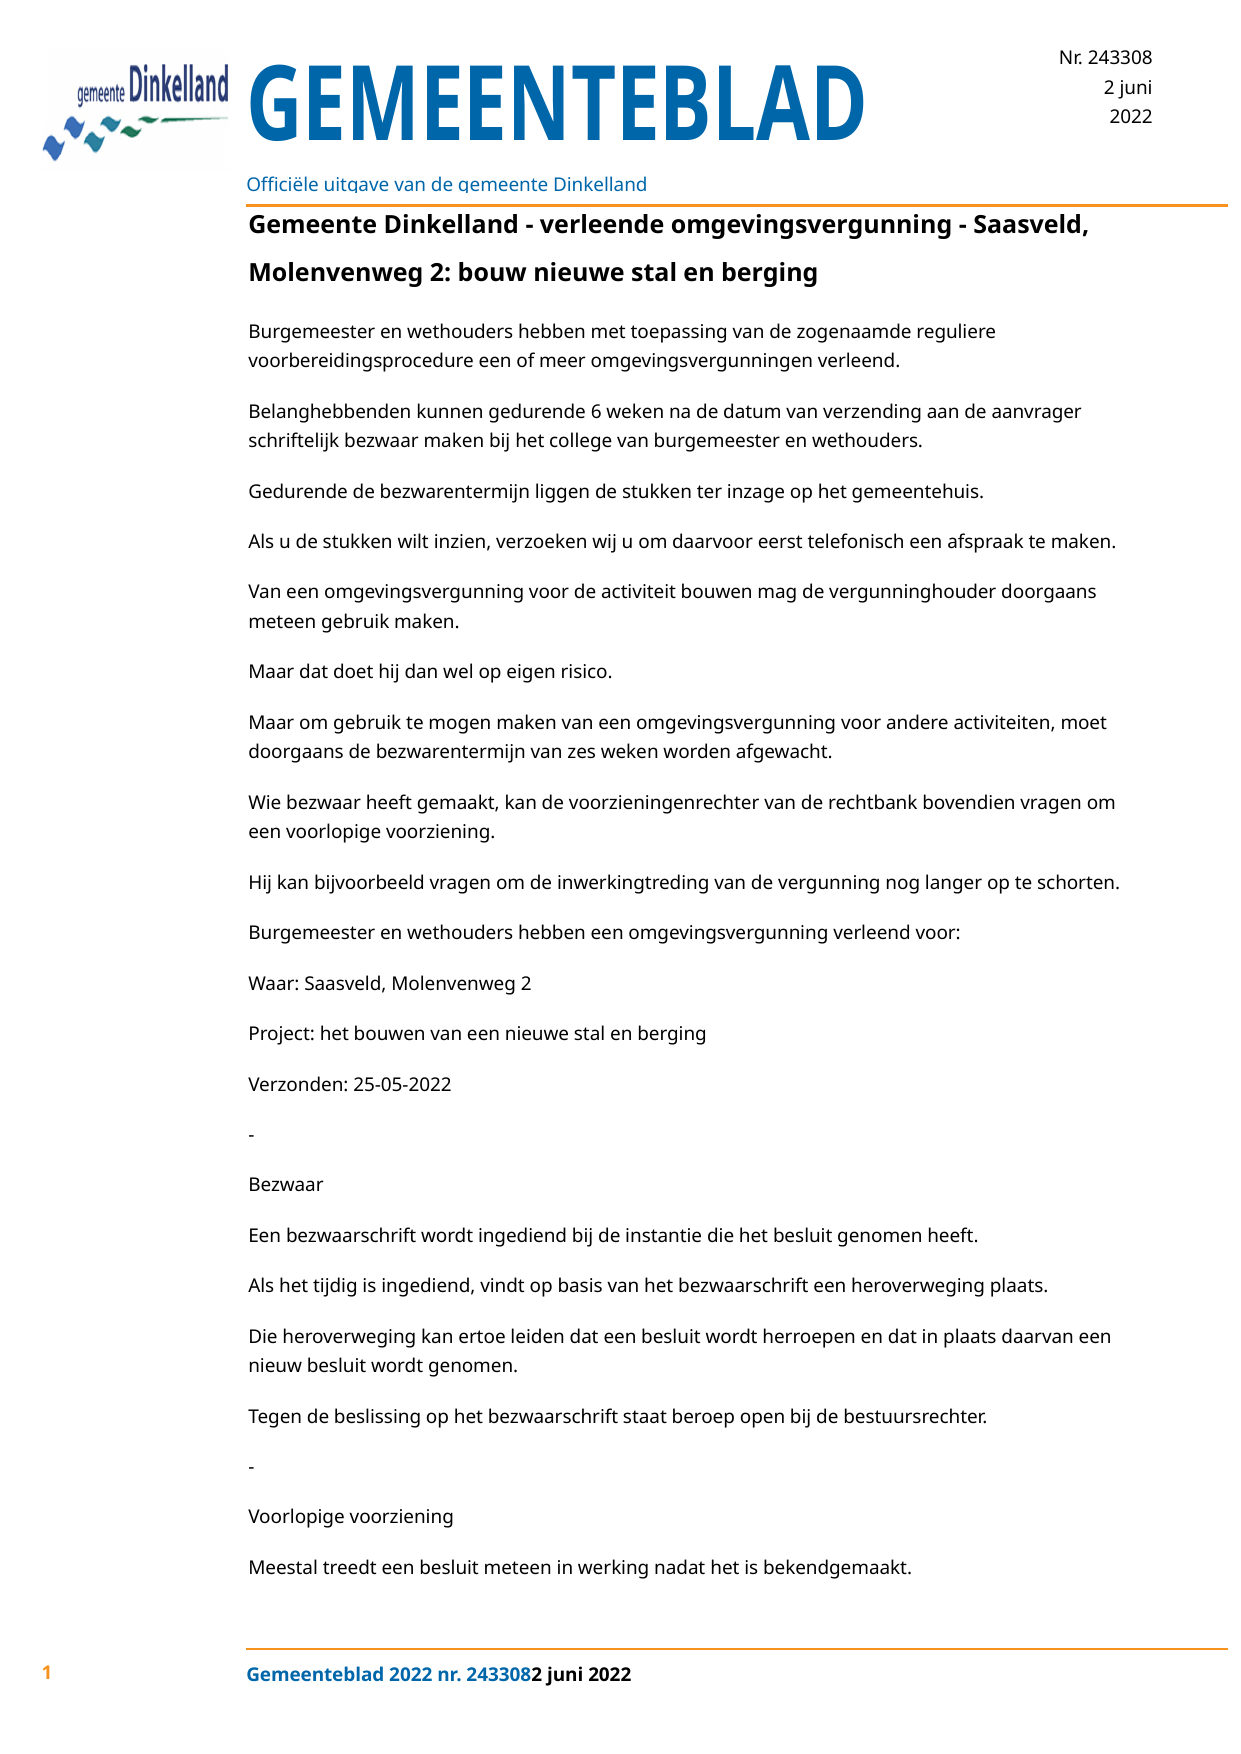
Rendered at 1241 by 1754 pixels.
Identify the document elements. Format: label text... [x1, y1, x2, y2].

text Hij kan bijvoorbeeld vragen om de inwerkingtreding van de vergunning nog langer op te schorten. [248, 869, 1152, 895]
text Tegen de beslissing op het bezwaarschrift staat beroep open bij de bestuursrechter. [248, 1403, 1152, 1429]
text Als u de stukken wilt inzien, verzoeken wij u om daarvoor eerst telefonisch een afspraak te maken. [248, 528, 1152, 554]
text Gemeente Dinkelland - verleende omgevingsvergunning - Saasveld, Molenvenweg 2: bouw nieuwe stal en berging [248, 207, 1152, 288]
text Voorlopige voorziening [248, 1504, 1152, 1529]
text Waar: Saasveld, Molenvenweg 2 [248, 970, 1152, 996]
text Meestal treedt een besluit meteen in werking nadat het is bekendgemaakt. [248, 1554, 1152, 1580]
text Maar dat doet hij dan wel op eigen risico. [248, 659, 1152, 684]
text - [248, 1121, 1152, 1147]
text - [248, 1453, 1152, 1479]
text Belanghebbenden kunnen gedurende 6 weken na de datum van verzending aan de aanvrager schriftelijk bezwaar maken bij het college van burgemeester en wethouders. [248, 398, 1152, 453]
text Een bezwaarschrift wordt ingediend bij de instantie die het besluit genomen heeft. [248, 1222, 1152, 1248]
text Van een omgevingsvergunning voor de activiteit bouwen mag de vergunninghouder doorgaans meteen gebruik maken. [248, 579, 1152, 634]
text Burgemeester en wethouders hebben met toepassing van de zogenaamde reguliere voorbereidingsprocedure een of meer omgevingsvergunningen verleend. [248, 318, 1152, 373]
text Maar om gebruik te mogen maken van een omgevingsvergunning voor andere activiteiten, moet doorgaans de bezwarentermijn van zes weken worden afgewacht. [248, 709, 1152, 764]
text Gedurende de bezwarentermijn liggen de stukken ter inzage op het gemeentehuis. [248, 478, 1152, 504]
text Wie bezwaar heeft gemaakt, kan de voorzieningenrechter van de rechtbank bovendien vragen om een voorlopige voorziening. [248, 789, 1152, 844]
text Project: het bouwen van een nieuwe stal en berging [248, 1020, 1152, 1046]
picture [41, 47, 231, 172]
text Verzonden: 25-05-2022 [248, 1071, 1152, 1097]
text Als het tijdig is ingediend, vindt op basis van het bezwaarschrift een heroverweging plaats. [248, 1272, 1152, 1298]
text Bezwaar [248, 1172, 1152, 1197]
text Die heroverweging kan ertoe leiden dat een besluit wordt herroepen en dat in plaats daarvan een nieuw besluit wordt genomen. [248, 1323, 1152, 1378]
text Burgemeester en wethouders hebben een omgevingsvergunning verleend voor: [248, 919, 1152, 945]
